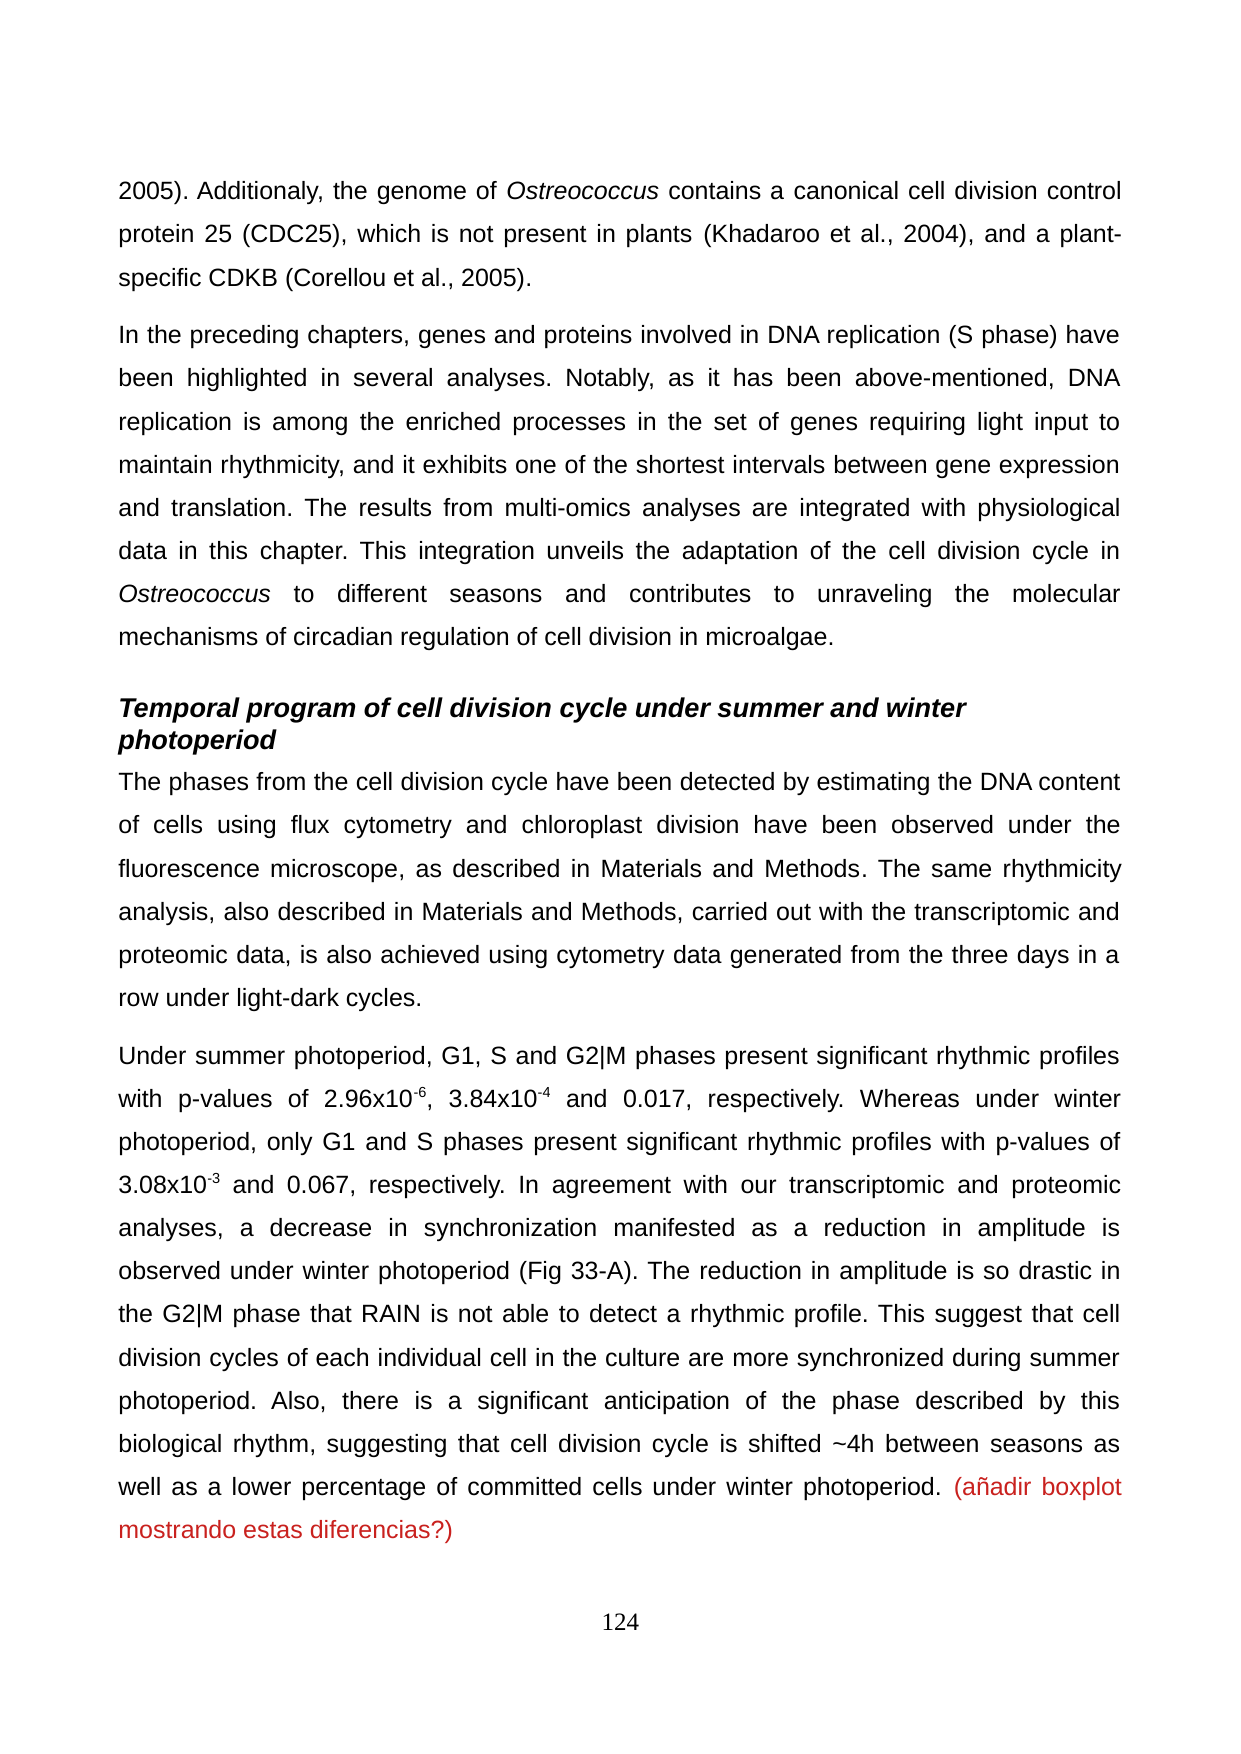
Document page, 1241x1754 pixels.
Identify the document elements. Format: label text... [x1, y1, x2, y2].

subtitle Temporal program of cell division cycle under summer and winter photoperiod [118, 692, 1122, 755]
text 2005)⁠. Additionaly, the genome of Ostreococcus contains a canonical cell division control protein 25 (CDC25), which is not present in plants (Khadaroo et al., 2004)⁠, and a plant-specific CDKB (Corellou et al., 2005)⁠. [118, 176, 1122, 291]
text In the preceding chapters, genes and proteins involved in DNA replication (S phase) have been highlighted in several analyses. Notably, as it has been above-mentioned, DNA replication is among the enriched processes in the set of genes requiring light input to maintain rhythmicity, and it exhibits one of the shortest intervals between gene expression and translation. The results from multi-omics analyses are integrated with physiological data in this chapter. This integration unveils the adaptation of the cell division cycle in Ostreococcus to different seasons and contributes to unraveling the molecular mechanisms of circadian regulation of cell division in microalgae. [118, 320, 1122, 651]
text Under summer photoperiod, G1, S and G2|M phases present significant rhythmic profiles with p-values of 2.96x10-6, 3.84x10-4 and 0.017, respectively. Whereas under winter photoperiod, only G1 and S phases present significant rhythmic profiles with p-values of 3.08x10-3 and 0.067, respectively. In agreement with our transcriptomic and proteomic analyses, a decrease in synchronization manifested as a reduction in amplitude is observed under winter photoperiod (Fig 33-A). The reduction in amplitude is so drastic in the G2|M phase that RAIN is not able to detect a rhythmic profile. This suggest that cell division cycles of each individual cell in the culture are more synchronized during summer photoperiod. Also, there is a significant anticipation of the phase described by this biological rhythm, suggesting that cell division cycle is shifted ~4h between seasons as well as a lower percentage of committed cells under winter photoperiod. (añadir boxplot mostrando estas diferencias?) [118, 1041, 1122, 1544]
text The phases from the cell division cycle have been detected by estimating the DNA content of cells using flux cytometry and chloroplast division have been observed under the fluorescence microscope, as described in Materials and Methods. The same rhythmicity analysis, also described in Materials and Methods, carried out with the transcriptomic and proteomic data, is also achieved using cytometry data generated from the three days in a row under light-dark cycles. [118, 767, 1122, 1012]
